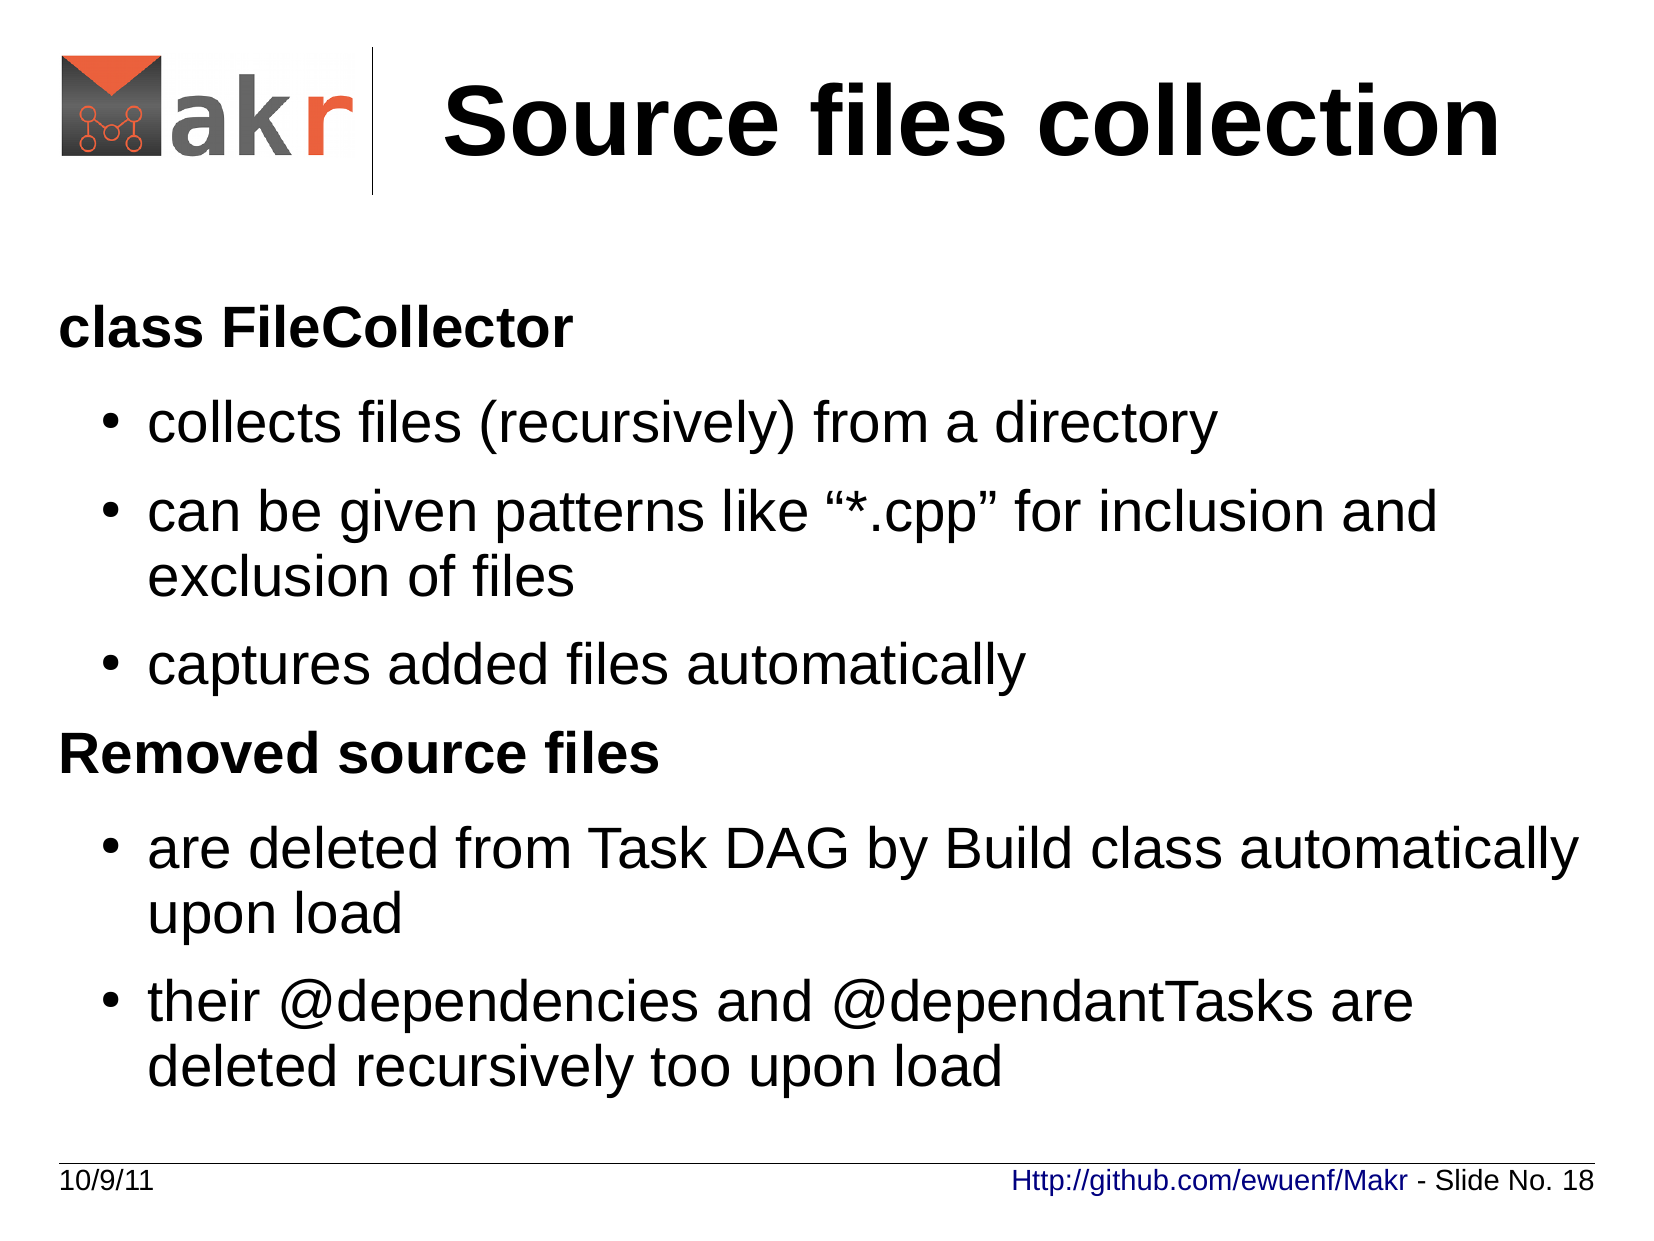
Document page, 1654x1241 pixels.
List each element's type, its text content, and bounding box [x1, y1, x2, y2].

title Source files collection [442, 65, 1607, 177]
picture [59, 53, 355, 158]
list class FileCollector collects files (recursively) from a directory can be given patterns like “*.cpp” for inclusion and exclusion of files captures added files automatically Removed source files are deleted from Task DAG by Build class automatically upon load their @dependencies and @dependantTasks are deleted recursively too upon load [59, 295, 1595, 1114]
